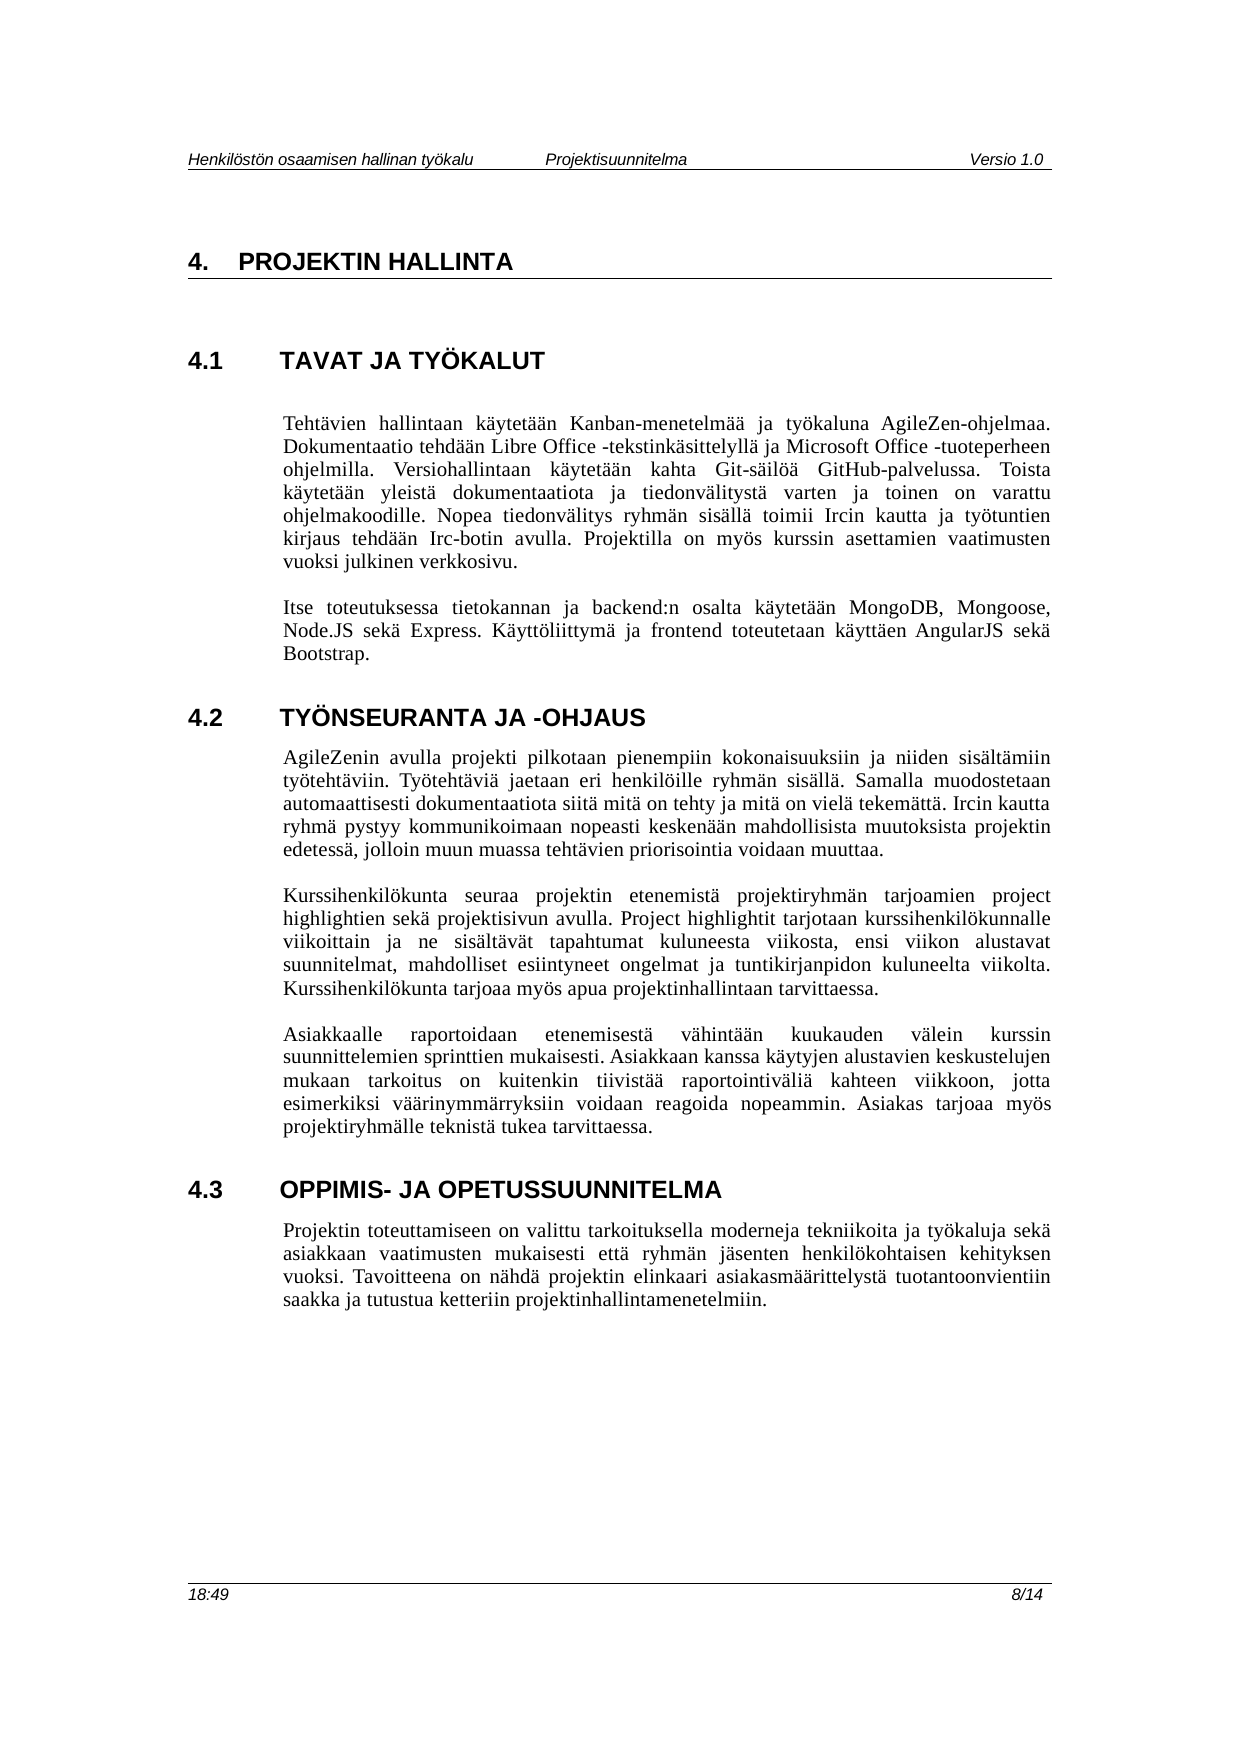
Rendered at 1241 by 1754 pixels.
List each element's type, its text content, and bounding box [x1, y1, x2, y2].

text Tehtävien hallintaan käytetään Kanban-menetelmää ja työkaluna AgileZen-ohjelmaa. Dokumentaatio tehdään Libre Office -tekstinkäsittelyllä ja Microsoft Office -tuoteperheen ohjelmilla. Versiohallintaan käytetään kahta Git-säilöä GitHub-palvelussa. Toista käytetään yleistä dokumentaatiota ja tiedonvälitystä varten ja toinen on varattu ohjelmakoodille. Nopea tiedonvälitys ryhmän sisällä toimii Ircin kautta ja työtuntien kirjaus tehdään Irc-botin avulla. Projektilla on myös kurssin asettamien vaatimusten vuoksi julkinen verkkosivu. [283, 412, 1052, 573]
text Asiakkaalle raportoidaan etenemisestä vähintään kuukauden välein kurssin suunnittelemien sprinttien mukaisesti. Asiakkaan kanssa käytyjen alustavien keskustelujen mukaan tarkoitus on kuitenkin tiivistää raportointiväliä kahteen viikkoon, jotta esimerkiksi väärinymmärryksiin voidaan reagoida nopeammin. Asiakas tarjoaa myös projektiryhmälle teknistä tukea tarvittaessa. [283, 1022, 1052, 1137]
text Itse toteutuksessa tietokannan ja backend:n osalta käytetään MongoDB, Mongoose, Node.JS sekä Express. Käyttöliittymä ja frontend toteutetaan käyttäen AngularJS sekä Bootstrap. [283, 596, 1052, 665]
text Kurssihenkilökunta seuraa projektin etenemistä projektiryhmän tarjoamien project highlightien sekä projektisivun avulla. Project highlightit tarjotaan kurssihenkilökunnalle viikoittain ja ne sisältävät tapahtumat kuluneesta viikosta, ensi viikon alustavat suunnitelmat, mahdolliset esiintyneet ongelmat ja tuntikirjanpidon kuluneelta viikolta. Kurssihenkilökunta tarjoaa myös apua projektinhallintaan tarvittaessa. [283, 884, 1052, 999]
text AgileZenin avulla projekti pilkotaan pienempiin kokonaisuuksiin ja niiden sisältämiin työtehtäviin. Työtehtäviä jaetaan eri henkilöille ryhmän sisällä. Samalla muodostetaan automaattisesti dokumentaatiota siitä mitä on tehty ja mitä on vielä tekemättä. Ircin kautta ryhmä pystyy kommunikoimaan nopeasti keskenään mahdollisista muutoksista projektin edetessä, jolloin muun muassa tehtävien priorisointia voidaan muuttaa. [283, 746, 1052, 861]
text Projektin toteuttamiseen on valittu tarkoituksella moderneja tekniikoita ja työkaluja sekä asiakkaan vaatimusten mukaisesti että ryhmän jäsenten henkilökohtaisen kehityksen vuoksi. Tavoitteena on nähdä projektin elinkaari asiakasmäärittelystä tuotantoonvientiin saakka ja tutustua ketteriin projektinhallintamenetelmiin. [283, 1218, 1052, 1311]
subtitle Projektin hallinta [188, 248, 1052, 278]
subtitle TYÖNSEURANTA JA -OHJAUS [188, 704, 1052, 732]
subtitle TAVAT JA TYÖKALUT [188, 347, 1052, 375]
subtitle OPPIMIS- JA OPETUSSUUNNITELMA [188, 1176, 1052, 1204]
